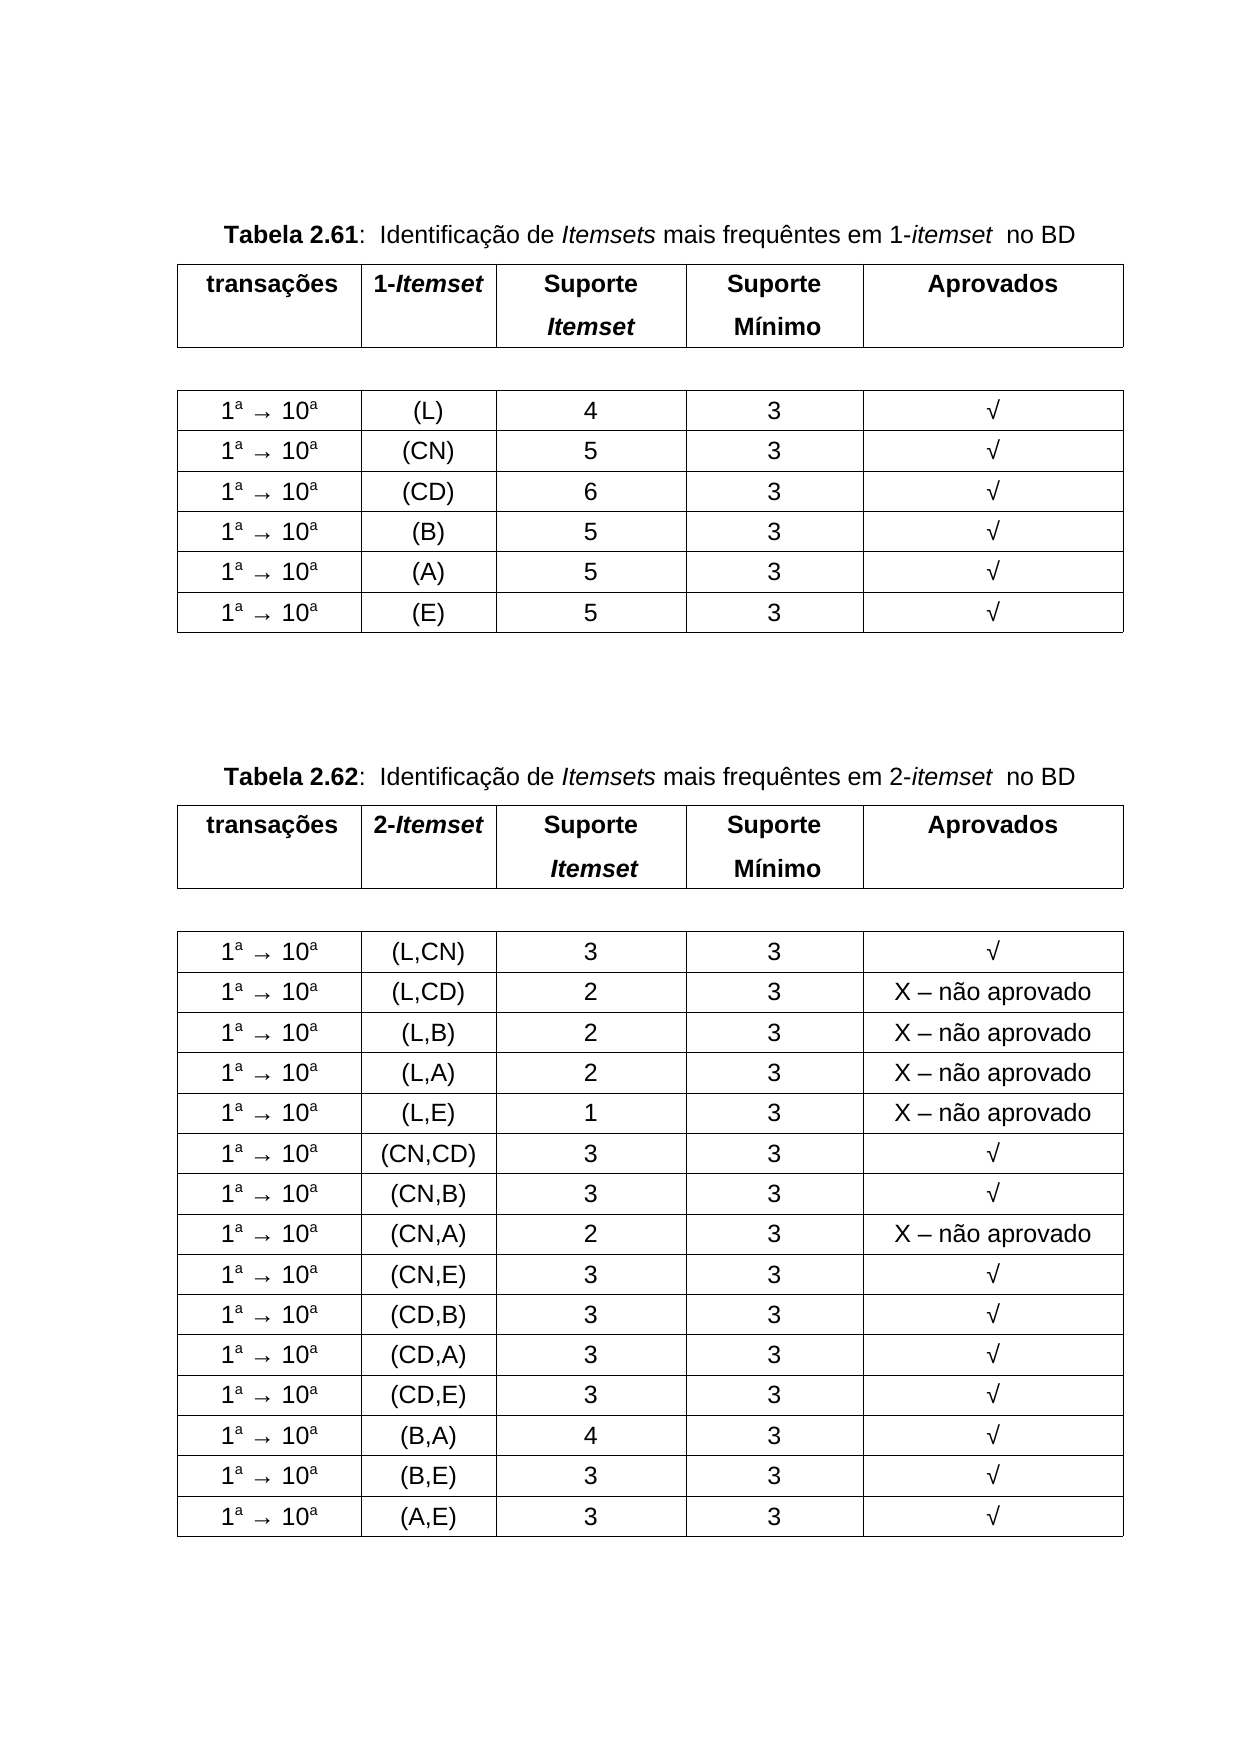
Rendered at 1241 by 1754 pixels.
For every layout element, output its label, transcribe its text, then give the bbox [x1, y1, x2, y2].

table_cell 3 [497, 1376, 686, 1415]
table_header Suporte Itemset [497, 265, 686, 347]
table_cell 1a → 10a [178, 1376, 361, 1415]
table_cell (E) [362, 593, 496, 632]
table_cell (CN,B) [362, 1174, 496, 1213]
table_cell 1a → 10a [178, 593, 361, 632]
table_cell 1a → 10a [178, 431, 361, 471]
table_cell 2 [497, 973, 686, 1012]
table_cell √ [864, 552, 1123, 592]
table_cell 1a → 10a [178, 1215, 361, 1254]
table_cell 1a → 10a [178, 552, 361, 592]
table_cell 3 [687, 1053, 863, 1092]
table_cell 2 [497, 1013, 686, 1052]
table_cell 5 [497, 512, 686, 551]
table_cell √ [864, 1255, 1123, 1294]
table_cell √ [864, 1174, 1123, 1213]
table_cell X – não aprovado [864, 1053, 1123, 1092]
table_cell 3 [687, 1255, 863, 1294]
table_cell 3 [687, 1094, 863, 1133]
table_header Aprovados [864, 265, 1123, 347]
table_cell √ [864, 1335, 1123, 1375]
table_cell (CN) [362, 431, 496, 471]
table_header Aprovados [864, 806, 1123, 888]
table_cell 3 [687, 1416, 863, 1455]
table_cell X – não aprovado [864, 1215, 1123, 1254]
table_cell 3 [687, 472, 863, 511]
table_cell (B,A) [362, 1416, 496, 1455]
table_cell (CD) [362, 472, 496, 511]
table_cell 3 [687, 1376, 863, 1415]
table_cell X – não aprovado [864, 1094, 1123, 1133]
table_cell X – não aprovado [864, 973, 1123, 1012]
table_cell 6 [497, 472, 686, 511]
table_cell 1a → 10a [178, 1094, 361, 1133]
table_cell 3 [687, 1497, 863, 1536]
table_cell 3 [687, 1295, 863, 1334]
table_cell (CN,E) [362, 1255, 496, 1294]
table_cell √ [864, 593, 1123, 632]
table_cell 3 [687, 1215, 863, 1254]
table_cell 1a → 10a [178, 1335, 361, 1375]
table_cell 3 [497, 1255, 686, 1294]
table_cell 1a → 10a [178, 1255, 361, 1294]
table_cell (L,CD) [362, 973, 496, 1012]
table_cell √ [864, 512, 1123, 551]
table_cell √ [864, 1376, 1123, 1415]
table_cell 3 [497, 1134, 686, 1173]
table_cell 5 [497, 593, 686, 632]
table_cell 1a → 10a [178, 1416, 361, 1455]
table_cell (CD,E) [362, 1376, 496, 1415]
table_cell 3 [687, 1335, 863, 1375]
table_cell (L,E) [362, 1094, 496, 1133]
table_header Suporte Mínimo [687, 265, 863, 347]
table_cell √ [864, 1456, 1123, 1496]
table_cell √ [864, 472, 1123, 511]
table_cell 3 [497, 1174, 686, 1213]
table_cell √ [864, 1295, 1123, 1334]
table_cell 1a → 10a [178, 1013, 361, 1052]
table_cell 1a → 10a [178, 512, 361, 551]
table_cell 1a → 10a [178, 1134, 361, 1173]
table_cell (CN,A) [362, 1215, 496, 1254]
table_cell √ [864, 1134, 1123, 1173]
table_cell √ [864, 1416, 1123, 1455]
table_cell 3 [687, 1174, 863, 1213]
table_cell √ [864, 1497, 1123, 1536]
table_cell 1a → 10a [178, 1174, 361, 1213]
table_header 1-Itemset [362, 265, 496, 347]
table_cell 3 [687, 512, 863, 551]
table_header 2-Itemset [362, 806, 496, 888]
table_cell 5 [497, 552, 686, 592]
table_cell X – não aprovado [864, 1013, 1123, 1052]
table_cell 2 [497, 1215, 686, 1254]
table_header √ [864, 932, 1123, 972]
table_header √ [864, 391, 1123, 430]
table_header 3 [497, 932, 686, 972]
table_cell (A) [362, 552, 496, 592]
table_header 1a → 10a [178, 391, 361, 430]
table_cell 3 [687, 1134, 863, 1173]
table_cell 3 [687, 1013, 863, 1052]
table_cell 1 [497, 1094, 686, 1133]
table_cell (CD,B) [362, 1295, 496, 1334]
table_cell (B) [362, 512, 496, 551]
table_cell (L,B) [362, 1013, 496, 1052]
table_cell 1a → 10a [178, 472, 361, 511]
table_cell 3 [687, 552, 863, 592]
table_cell (B,E) [362, 1456, 496, 1496]
table_cell √ [864, 431, 1123, 471]
table_header 1a → 10a [178, 932, 361, 972]
table_cell 1a → 10a [178, 973, 361, 1012]
table_cell (CN,CD) [362, 1134, 496, 1173]
table_cell (CD,A) [362, 1335, 496, 1375]
table_header transações [178, 265, 361, 347]
table_cell 1a → 10a [178, 1456, 361, 1496]
table_cell 3 [497, 1335, 686, 1375]
table_header transações [178, 806, 361, 888]
table_cell 3 [687, 1456, 863, 1496]
table_cell 1a → 10a [178, 1497, 361, 1536]
table_cell 3 [497, 1456, 686, 1496]
table_header 4 [497, 391, 686, 430]
table_header Suporte Mínimo [687, 806, 863, 888]
table_cell 2 [497, 1053, 686, 1092]
table_header (L) [362, 391, 496, 430]
text Tabela 2.62: Identificação de Itemsets mais frequêntes em 2-itemset no BD [177, 761, 1122, 790]
table_cell (L,A) [362, 1053, 496, 1092]
table_cell 1a → 10a [178, 1053, 361, 1092]
table_cell (A,E) [362, 1497, 496, 1536]
table_header (L,CN) [362, 932, 496, 972]
table_cell 3 [497, 1497, 686, 1536]
table_cell 4 [497, 1416, 686, 1455]
table_header 3 [687, 391, 863, 430]
table_cell 1a → 10a [178, 1295, 361, 1334]
table_cell 3 [687, 973, 863, 1012]
table_cell 3 [687, 593, 863, 632]
table_header Suporte Itemset [497, 806, 686, 888]
table_header 3 [687, 932, 863, 972]
text Tabela 2.61: Identificação de Itemsets mais frequêntes em 1-itemset no BD [177, 220, 1122, 249]
table_cell 3 [497, 1295, 686, 1334]
table_cell 3 [687, 431, 863, 471]
table_cell 5 [497, 431, 686, 471]
